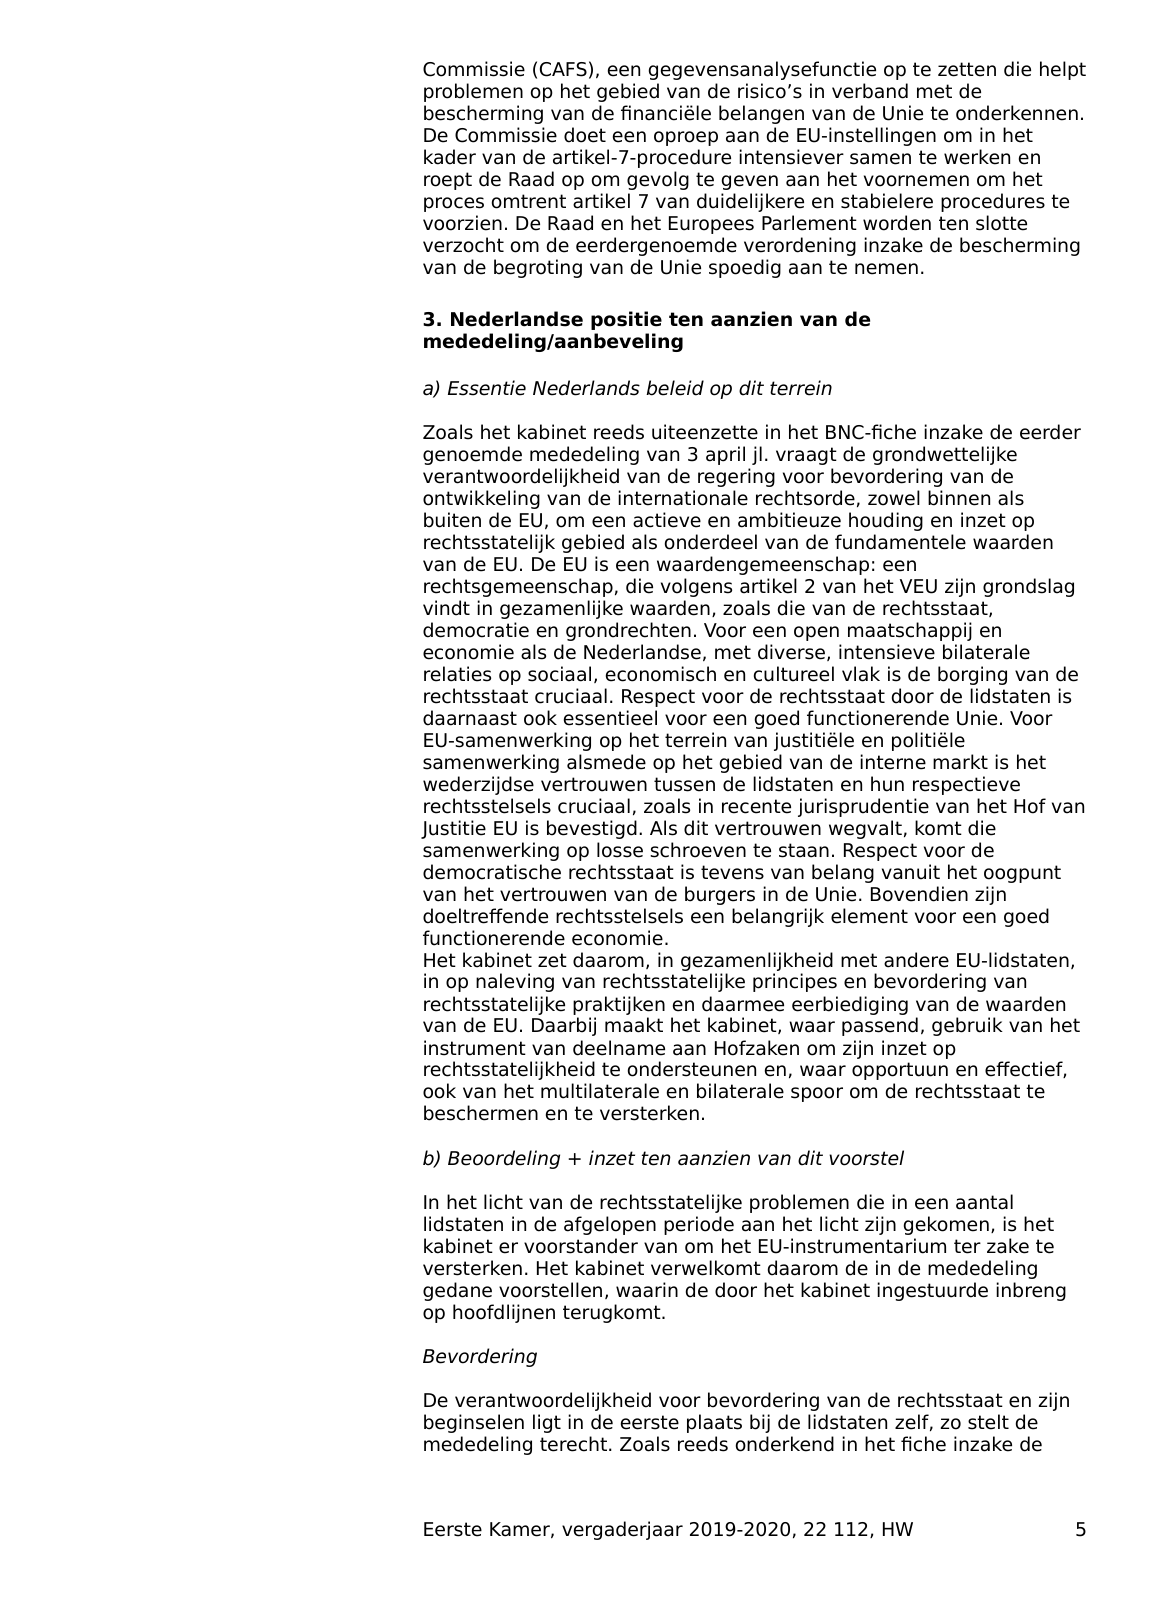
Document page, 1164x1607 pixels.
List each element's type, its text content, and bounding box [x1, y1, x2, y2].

text De verantwoordelijkheid voor bevordering van de rechtsstaat en zijn beginselen ligt in de eerste plaats bij de lidstaten zelf, zo stelt de mededeling terecht. Zoals reeds onderkend in het fiche inzake de [422, 1390, 1087, 1456]
text Het kabinet zet daarom, in gezamenlijkheid met andere EU-lidstaten, in op naleving van rechtsstatelijke principes en bevordering van rechtsstatelijke praktijken en daarmee eerbiediging van de waarden van de EU. Daarbij maakt het kabinet, waar passend, gebruik van het instrument van deelname aan Hofzaken om zijn inzet op rechtsstatelijkheid te ondersteunen en, waar opportuun en effectief, ook van het multilaterale en bilaterale spoor om de rechtsstaat te beschermen en te versterken. [422, 949, 1087, 1125]
subtitle Bevordering [422, 1346, 1087, 1368]
text In het licht van de rechtsstatelijke problemen die in een aantal lidstaten in de afgelopen periode aan het licht zijn gekomen, is het kabinet er voorstander van om het EU-instrumentarium ter zake te versterken. Het kabinet verwelkomt daarom de in de mededeling gedane voorstellen, waarin de door het kabinet ingestuurde inbreng op hoofdlijnen terugkomt. [422, 1192, 1087, 1323]
text Zoals het kabinet reeds uiteenzette in het BNC-fiche inzake de eerder genoemde mededeling van 3 april jl. vraagt de grondwettelijke verantwoordelijkheid van de regering voor bevordering van de ontwikkeling van de internationale rechtsorde, zowel binnen als buiten de EU, om een actieve en ambitieuze houding en inzet op rechtsstatelijk gebied als onderdeel van de fundamentele waarden van de EU. De EU is een waardengemeenschap: een rechtsgemeenschap, die volgens artikel 2 van het VEU zijn grondslag vindt in gezamenlijke waarden, zoals die van de rechtsstaat, democratie en grondrechten. Voor een open maatschappij en economie als de Nederlandse, met diverse, intensieve bilaterale relaties op sociaal, economisch en cultureel vlak is de borging van de rechtsstaat cruciaal. Respect voor de rechtsstaat door de lidstaten is daarnaast ook essentieel voor een goed functionerende Unie. Voor EU-samenwerking op het terrein van justitiële en politiële samenwerking alsmede op het gebied van de interne markt is het wederzijdse vertrouwen tussen de lidstaten en hun respectieve rechtsstelsels cruciaal, zoals in recente jurisprudentie van het Hof van Justitie EU is bevestigd. Als dit vertrouwen wegvalt, komt die samenwerking op losse schroeven te staan. Respect voor de democratische rechtsstaat is tevens van belang vanuit het oogpunt van het vertrouwen van de burgers in de Unie. Bovendien zijn doeltreffende rechtsstelsels een belangrijk element voor een goed functionerende economie. [422, 422, 1087, 949]
subtitle a) Essentie Nederlands beleid op dit terrein [422, 378, 1087, 400]
subtitle b) Beoordeling + inzet ten aanzien van dit voorstel [422, 1147, 1087, 1169]
text Commissie (CAFS), een gegevensanalysefunctie op te zetten die helpt problemen op het gebied van de risico’s in verband met de bescherming van de financiële belangen van de Unie te onderkennen. De Commissie doet een oproep aan de EU-instellingen om in het kader van de artikel-7-procedure intensiever samen te werken en roept de Raad op om gevolg te geven aan het voornemen om het proces omtrent artikel 7 van duidelijkere en stabielere procedures te voorzien. De Raad en het Europees Parlement worden ten slotte verzocht om de eerdergenoemde verordening inzake de bescherming van de begroting van de Unie spoedig aan te nemen. [422, 59, 1087, 279]
subtitle 3. Nederlandse positie ten aanzien van de mededeling/aanbeveling [422, 309, 1087, 353]
